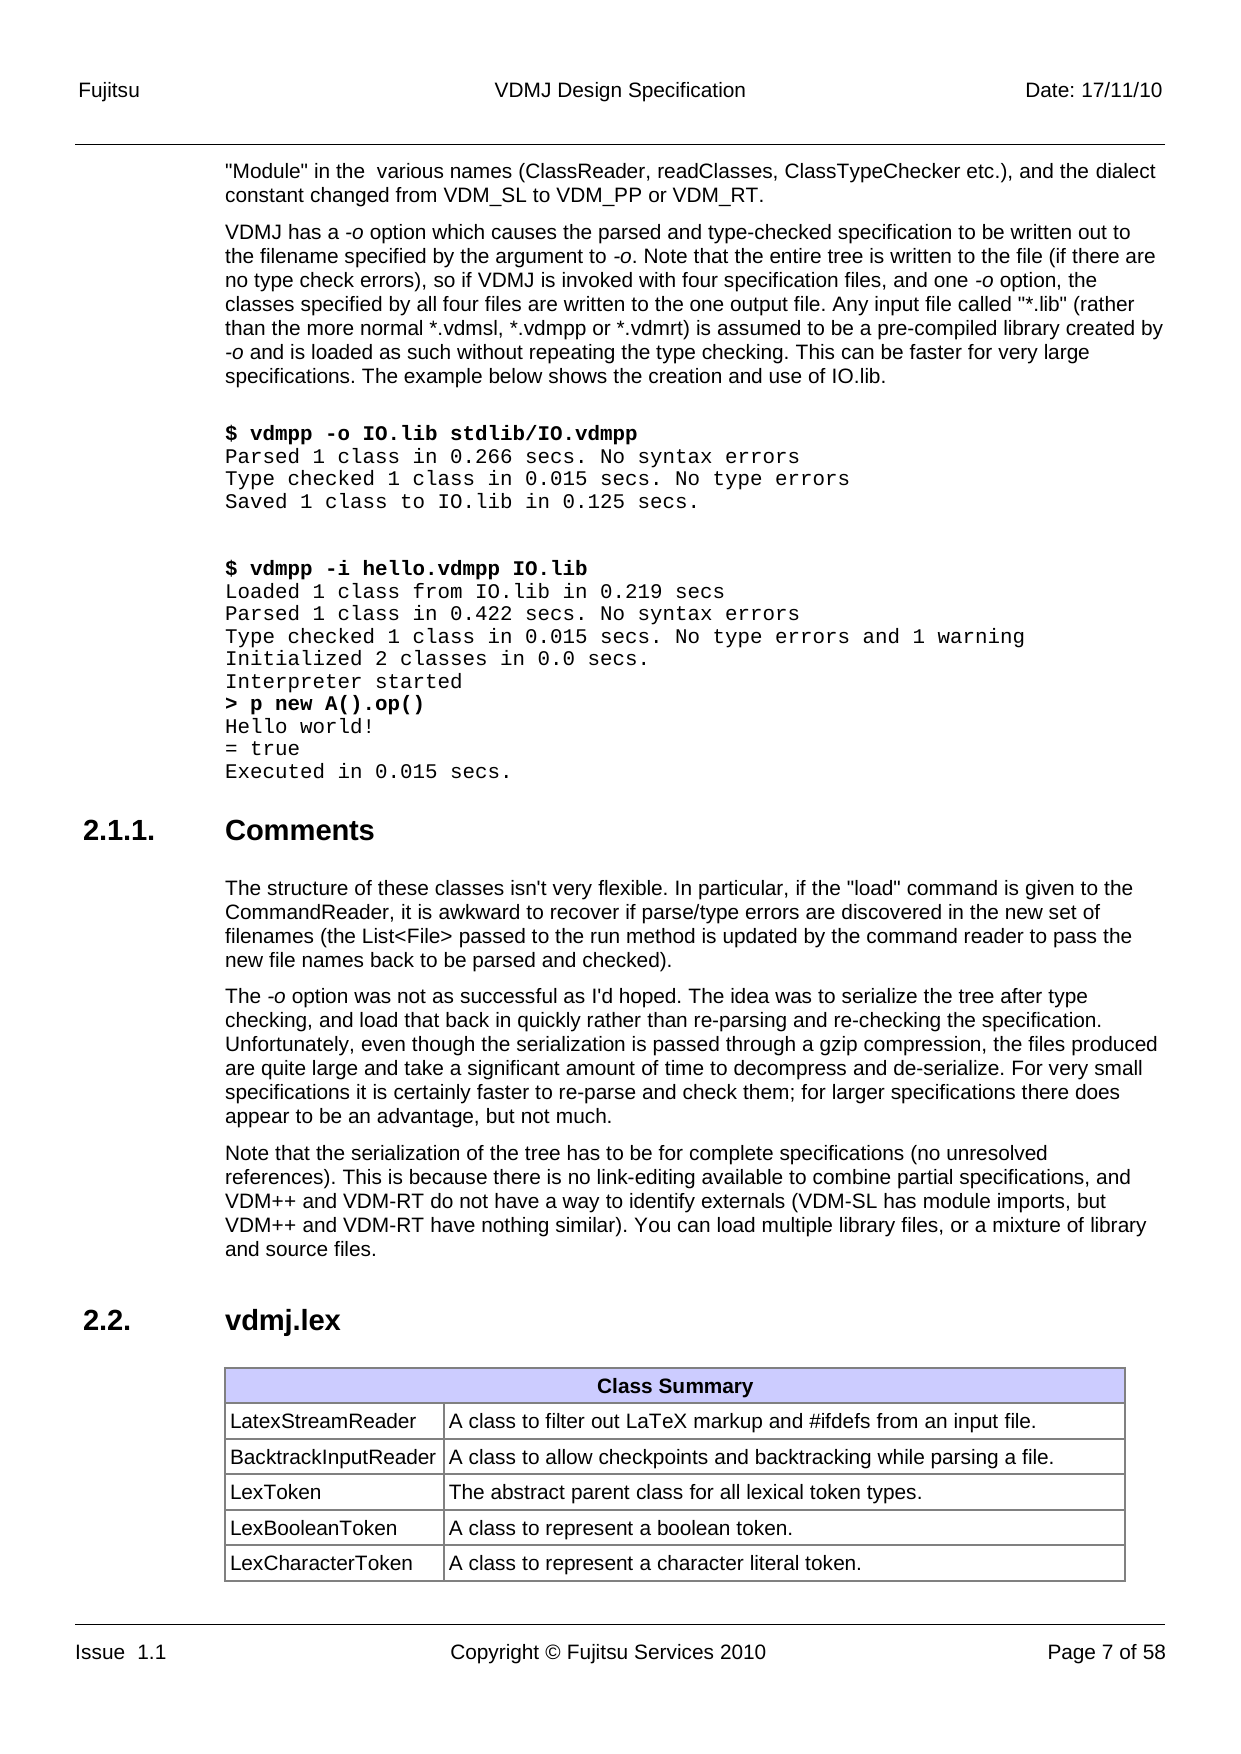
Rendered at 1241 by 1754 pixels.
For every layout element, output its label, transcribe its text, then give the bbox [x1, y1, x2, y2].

text $ vdmpp -o IO.lib stdlib/IO.vdmpp [225, 423, 1165, 445]
text $ vdmpp -i hello.vdmpp IO.lib [225, 558, 1165, 580]
table_cell A class to filter out LaTeX markup and #ifdefs from an input file. [445, 1404, 1124, 1438]
text "Module" in the various names (ClassReader, readClasses, ClassTypeChecker etc.), and the dialect constant changed from VDM_SL to VDM_PP or VDM_RT. [225, 160, 1165, 208]
table_cell A class to represent a boolean token. [445, 1511, 1124, 1544]
table_cell A class to represent a character literal token. [445, 1546, 1124, 1580]
text Loaded 1 class from IO.lib in 0.219 secs [225, 580, 1165, 603]
text The structure of these classes isn't very flexible. In particular, if the "load" command is given to the CommandReader, it is awkward to recover if parse/type errors are discovered in the new set of filenames (the List<File> passed to the run method is updated by the command reader to pass the new file names back to be parsed and checked). [225, 876, 1165, 972]
text Type checked 1 class in 0.015 secs. No type errors [225, 468, 1165, 490]
text Initialized 2 classes in 0.0 secs. [225, 648, 1165, 670]
table_cell BacktrackInputReader [226, 1440, 443, 1473]
text Parsed 1 class in 0.266 secs. No syntax errors [225, 445, 1165, 468]
table_cell The abstract parent class for all lexical token types. [445, 1475, 1124, 1509]
text Parsed 1 class in 0.422 secs. No syntax errors [225, 603, 1165, 625]
text Hello world! [225, 715, 1165, 738]
table_cell LexBooleanToken [226, 1511, 443, 1544]
subtitle vdmj.lex [75, 1303, 1165, 1337]
table_cell LexToken [226, 1475, 443, 1509]
text Executed in 0.015 secs. [225, 760, 1165, 783]
table_cell LexCharacterToken [226, 1546, 443, 1580]
text VDMJ has a -o option which causes the parsed and type-checked specification to be written out to the filename specified by the argument to -o. Note that the entire tree is written to the file (if there are no type check errors), so if VDMJ is invoked with four specification files, and one -o option, the classes specified by all four files are written to the one output file. Any input file called "*.lib" (rather than the more normal *.vdmsl, *.vdmpp or *.vdmrt) is assumed to be a pre-compiled library created by -o and is loaded as such without repeating the type checking. This can be faster for very large specifications. The example below shows the creation and use of IO.lib. [225, 220, 1165, 388]
text Type checked 1 class in 0.015 secs. No type errors and 1 warning [225, 625, 1165, 648]
table_cell A class to allow checkpoints and backtracking while parsing a file. [445, 1440, 1124, 1473]
text Note that the serialization of the tree has to be for complete specifications (no unresolved references). This is because there is no link-editing available to combine partial specifications, and VDM++ and VDM-RT do not have a way to identify externals (VDM-SL has module imports, but VDM++ and VDM-RT have nothing similar). You can load multiple library files, or a mixture of library and source files. [225, 1141, 1165, 1261]
text = true [225, 738, 1165, 760]
table_header Class Summary [226, 1369, 1124, 1402]
subtitle Comments [75, 813, 1165, 846]
table_cell LatexStreamReader [226, 1404, 443, 1438]
text > p new A().op() [225, 693, 1165, 715]
text The -o option was not as successful as I'd hoped. The idea was to serialize the tree after type checking, and load that back in quickly rather than re-parsing and re-checking the specification. Unfortunately, even though the serialization is passed through a gzip compression, the files produced are quite large and take a significant amount of time to decompress and de-serialize. For very small specifications it is certainly faster to re-parse and check them; for larger specifications there does appear to be an advantage, but not much. [225, 985, 1165, 1128]
text Interpreter started [225, 670, 1165, 693]
text Saved 1 class to IO.lib in 0.125 secs. [225, 490, 1165, 513]
